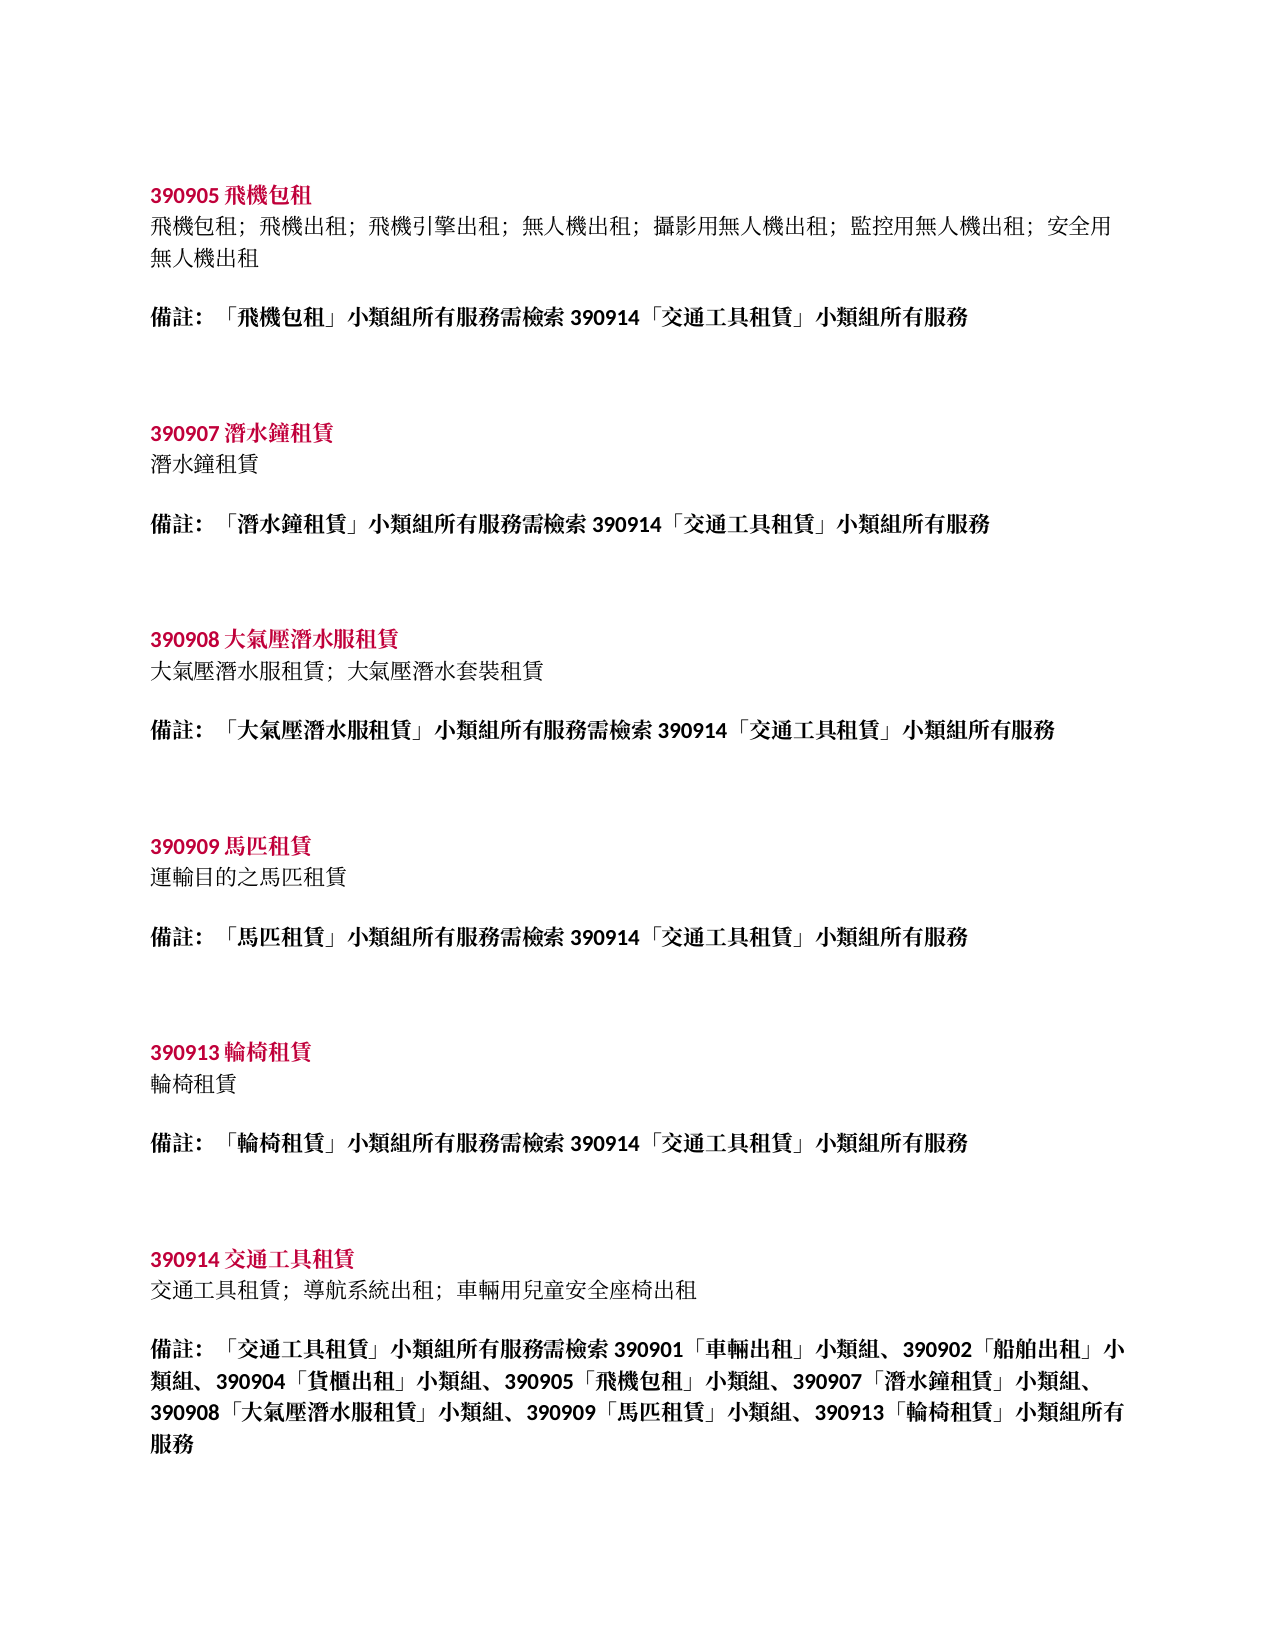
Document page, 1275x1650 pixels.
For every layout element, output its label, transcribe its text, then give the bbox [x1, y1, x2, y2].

text 390913輪椅租賃 [150, 1007, 1125, 1067]
text 390914交通工具租賃 [150, 1214, 1125, 1273]
text 大氣壓潛水服租賃；大氣壓潛水套裝租賃 [150, 654, 1125, 685]
text 運輸目的之馬匹租賃 [150, 860, 1125, 892]
text 輪椅租賃 [150, 1067, 1125, 1098]
text 備註：「輪椅租賃」小類組所有服務需檢索390914「交通工具租賃」小類組所有服務 [150, 1098, 1125, 1214]
text 390907潛水鐘租賃 [150, 388, 1125, 447]
text 備註：「大氣壓潛水服租賃」小類組所有服務需檢索390914「交通工具租賃」小類組所有服務 [150, 685, 1125, 801]
text 備註：「潛水鐘租賃」小類組所有服務需檢索390914「交通工具租賃」小類組所有服務 [150, 479, 1125, 594]
text 390905飛機包租 [150, 150, 1125, 209]
text 交通工具租賃；導航系統出租；車輛用兒童安全座椅出租 [150, 1273, 1125, 1305]
text 390908大氣壓潛水服租賃 [150, 594, 1125, 654]
text 飛機包租；飛機出租；飛機引擎出租；無人機出租；攝影用無人機出租；監控用無人機出租；安全用無人機出租 [150, 209, 1125, 272]
text 備註：「飛機包租」小類組所有服務需檢索390914「交通工具租賃」小類組所有服務 [150, 272, 1125, 388]
text 潛水鐘租賃 [150, 447, 1125, 479]
text 備註：「馬匹租賃」小類組所有服務需檢索390914「交通工具租賃」小類組所有服務 [150, 892, 1125, 1007]
text 390909馬匹租賃 [150, 801, 1125, 860]
text 備註：「交通工具租賃」小類組所有服務需檢索390901「車輛出租」小類組、390902「船舶出租」小類組、390904「貨櫃出租」小類組、390905「飛機包租」小類組、390907「潛水鐘租賃」小類組、390908「大氣壓潛水服租賃」小類組、390909「馬匹租賃」小類組、390913「輪椅租賃」小類組所有服務 [150, 1305, 1125, 1487]
